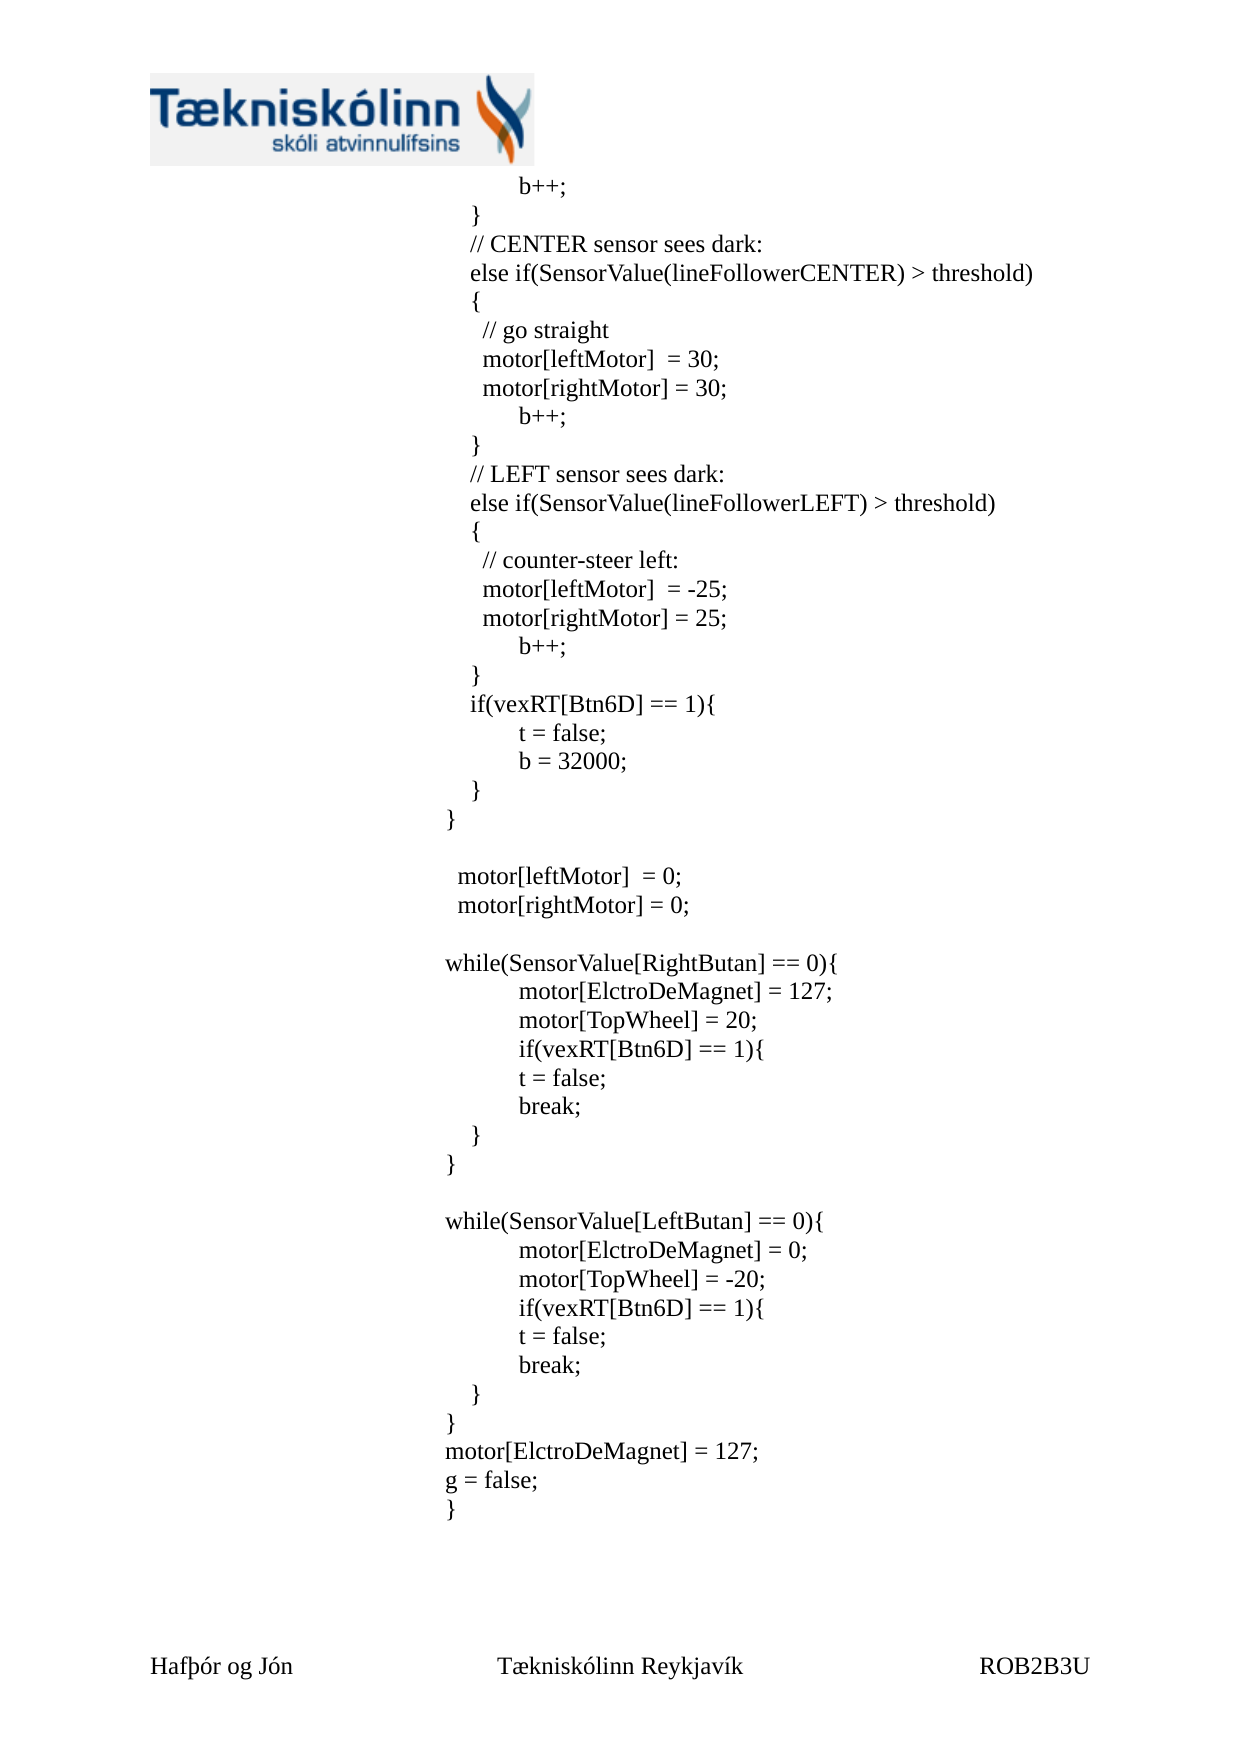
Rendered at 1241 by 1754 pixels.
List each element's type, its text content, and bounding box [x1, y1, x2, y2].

text motor[ElctroDeMagnet] = 0; [150, 1235, 1090, 1264]
text // go straight [150, 315, 1090, 344]
text } [150, 1149, 1090, 1178]
text motor[TopWheel] = -20; [150, 1264, 1090, 1293]
text motor[rightMotor] = 25; [150, 603, 1090, 631]
text // counter-steer left: [150, 545, 1090, 574]
text } [150, 430, 1090, 459]
text // LEFT sensor sees dark: [150, 459, 1090, 488]
text break; [150, 1350, 1090, 1379]
text if(vexRT[Btn6D] == 1){ [150, 1293, 1090, 1321]
text motor[ElctroDeMagnet] = 127; [150, 976, 1090, 1005]
text { [150, 286, 1090, 315]
text } [150, 1494, 1090, 1523]
text motor[rightMotor] = 30; [150, 373, 1090, 401]
text if(vexRT[Btn6D] == 1){ [150, 1034, 1090, 1063]
text t = false; [150, 1063, 1090, 1091]
text } [150, 660, 1090, 689]
text else if(SensorValue(lineFollowerCENTER) > threshold) [150, 258, 1090, 286]
text } [150, 1379, 1090, 1408]
text t = false; [150, 1321, 1090, 1350]
text b++; [150, 631, 1090, 660]
text motor[rightMotor] = 0; [150, 890, 1090, 919]
text } [150, 804, 1090, 833]
text } [150, 1408, 1090, 1436]
text motor[leftMotor] = -25; [150, 574, 1090, 603]
text { [150, 516, 1090, 545]
text motor[ElctroDeMagnet] = 127; [150, 1436, 1090, 1465]
text while(SensorValue[RightButan] == 0){ [150, 948, 1090, 976]
text b++; [150, 401, 1090, 430]
text } [150, 1120, 1090, 1149]
text else if(SensorValue(lineFollowerLEFT) > threshold) [150, 488, 1090, 516]
text motor[leftMotor] = 30; [150, 344, 1090, 373]
text t = false; [150, 718, 1090, 746]
text if(vexRT[Btn6D] == 1){ [150, 689, 1090, 718]
text while(SensorValue[LeftButan] == 0){ [150, 1206, 1090, 1235]
text } [150, 775, 1090, 804]
text b = 32000; [150, 746, 1090, 775]
text break; [150, 1091, 1090, 1120]
text // CENTER sensor sees dark: [150, 229, 1090, 258]
text motor[TopWheel] = 20; [150, 1005, 1090, 1034]
text g = false; [150, 1465, 1090, 1494]
text } [150, 200, 1090, 229]
text motor[leftMotor] = 0; [150, 861, 1090, 890]
text b++; [150, 171, 1090, 200]
picture [150, 73, 535, 166]
